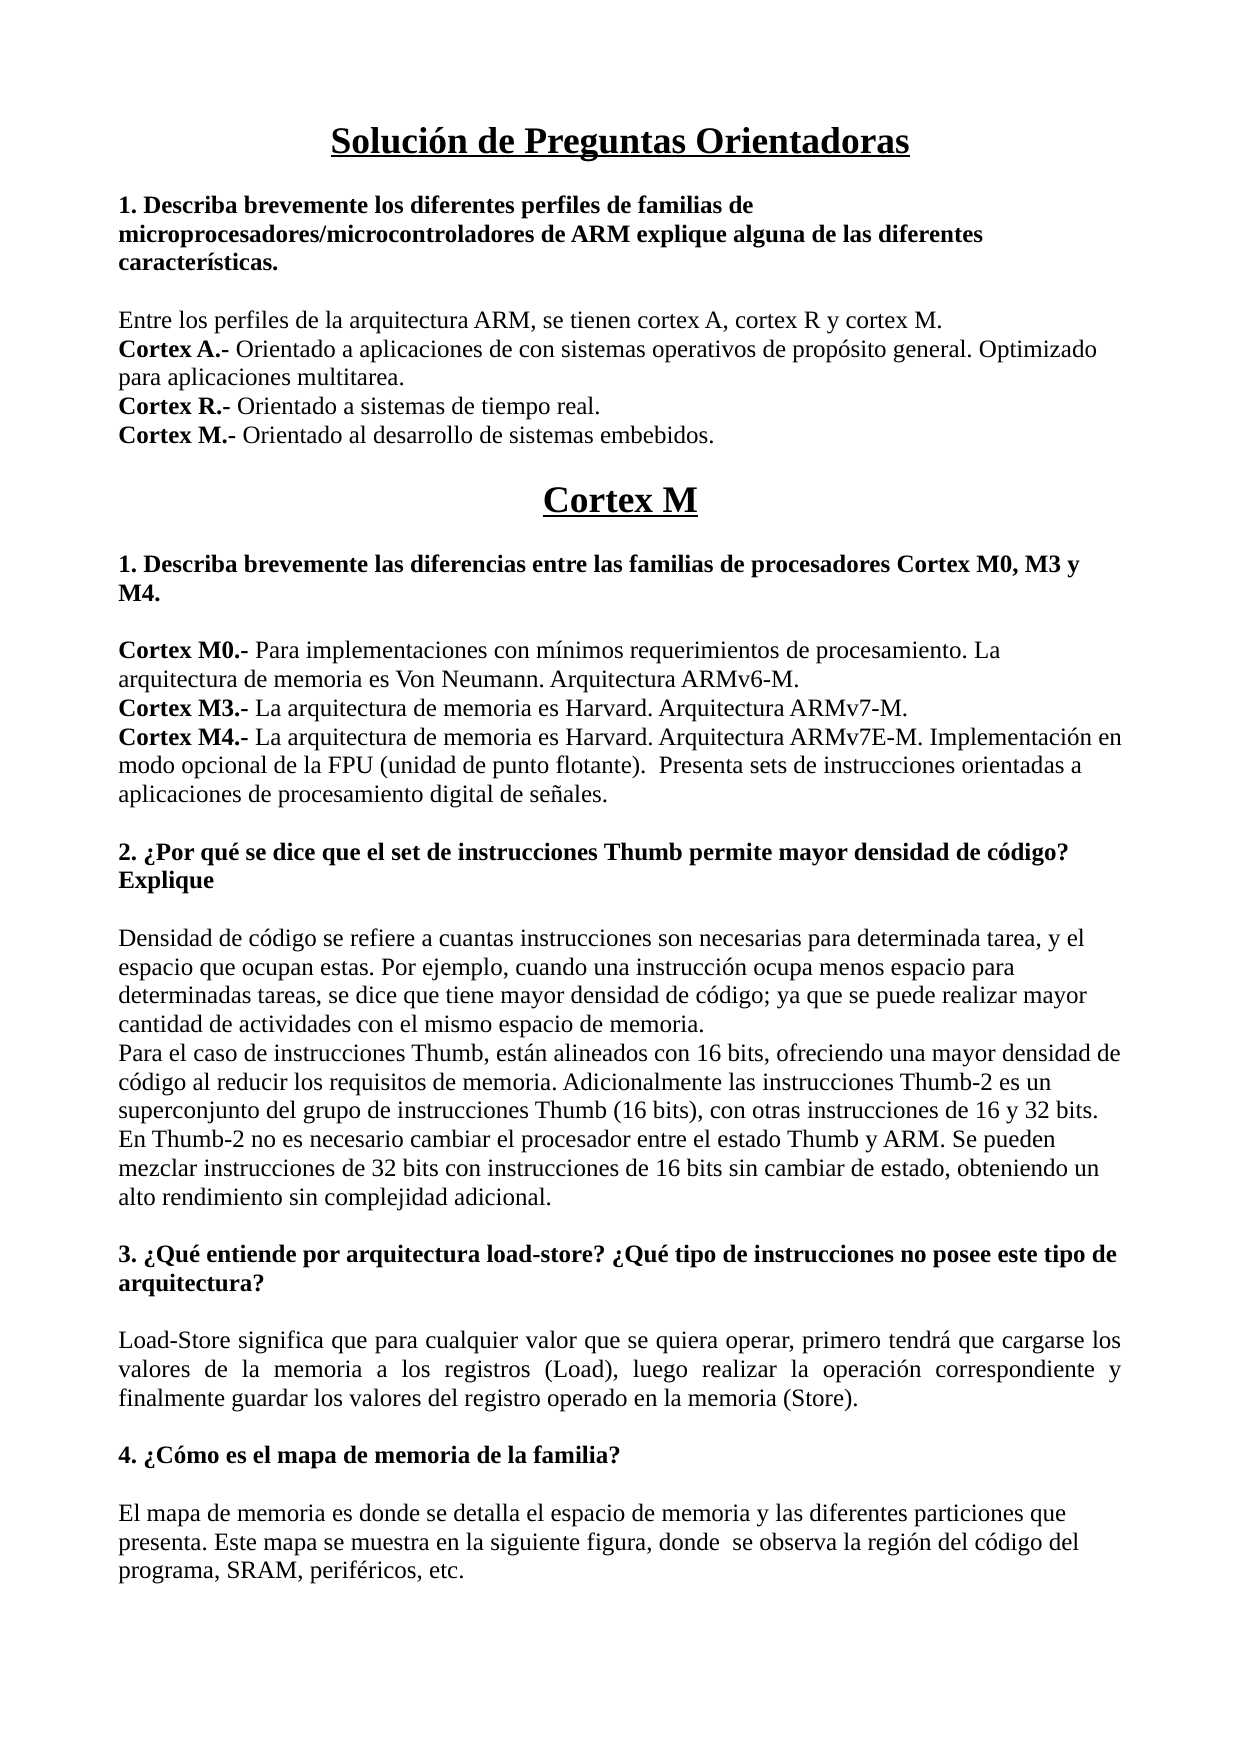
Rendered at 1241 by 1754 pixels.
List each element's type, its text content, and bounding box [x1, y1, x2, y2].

text Entre los perfiles de la arquitectura ARM, se tienen cortex A, cortex R y cortex M. [118, 305, 1122, 334]
text Cortex M3.- La arquitectura de memoria es Harvard. Arquitectura ARMv7-M. [118, 693, 1122, 722]
text Densidad de código se refiere a cuantas instrucciones son necesarias para determinada tarea, y el espacio que ocupan estas. Por ejemplo, cuando una instrucción ocupa menos espacio para determinadas tareas, se dice que tiene mayor densidad de código; ya que se puede realizar mayor cantidad de actividades con el mismo espacio de memoria. [118, 923, 1122, 1038]
text En Thumb-2 no es necesario cambiar el procesador entre el estado Thumb y ARM. Se pueden mezclar instrucciones de 32 bits con instrucciones de 16 bits sin cambiar de estado, obteniendo un alto rendimiento sin complejidad adicional. [118, 1124, 1122, 1211]
text Cortex M.- Orientado al desarrollo de sistemas embebidos. [118, 420, 1122, 449]
text El mapa de memoria es donde se detalla el espacio de memoria y las diferentes particiones que presenta. Este mapa se muestra en la siguiente figura, donde se observa la región del código del programa, SRAM, periféricos, etc. [118, 1498, 1122, 1584]
text Explique [118, 866, 1122, 894]
text 1. Describa brevemente los diferentes perfiles de familias de microprocesadores/microcontroladores de ARM explique alguna de las diferentes características. [118, 190, 1122, 276]
text Cortex A.- Orientado a aplicaciones de con sistemas operativos de propósito general. Optimizado para aplicaciones multitarea. [118, 334, 1122, 391]
text Load-Store significa que para cualquier valor que se quiera operar, primero tendrá que cargarse los valores de la memoria a los registros (Load), luego realizar la operación correspondiente y finalmente guardar los valores del registro operado en la memoria (Store). [118, 1326, 1122, 1412]
text Solución de Preguntas Orientadoras [118, 118, 1122, 161]
text Para el caso de instrucciones Thumb, están alineados con 16 bits, ofreciendo una mayor densidad de código al reducir los requisitos de memoria. Adicionalmente las instrucciones Thumb-2 es un superconjunto del grupo de instrucciones Thumb (16 bits), con otras instrucciones de 16 y 32 bits. [118, 1038, 1122, 1124]
text Cortex R.- Orientado a sistemas de tiempo real. [118, 391, 1122, 420]
text Cortex M4.- La arquitectura de memoria es Harvard. Arquitectura ARMv7E-M. Implementación en modo opcional de la FPU (unidad de punto flotante). Presenta sets de instrucciones orientadas a aplicaciones de procesamiento digital de señales. [118, 722, 1122, 808]
text 3. ¿Qué entiende por arquitectura load-store? ¿Qué tipo de instrucciones no posee este tipo de arquitectura? [118, 1239, 1122, 1297]
text Cortex M0.- Para implementaciones con mínimos requerimientos de procesamiento. La arquitectura de memoria es Von Neumann. Arquitectura ARMv6-M. [118, 636, 1122, 693]
text 4. ¿Cómo es el mapa de memoria de la familia? [118, 1441, 1122, 1469]
text 2. ¿Por qué se dice que el set de instrucciones Thumb permite mayor densidad de código? [118, 837, 1122, 866]
text Cortex M [118, 477, 1122, 521]
text 1. Describa brevemente las diferencias entre las familias de procesadores Cortex M0, M3 y M4. [118, 549, 1122, 607]
